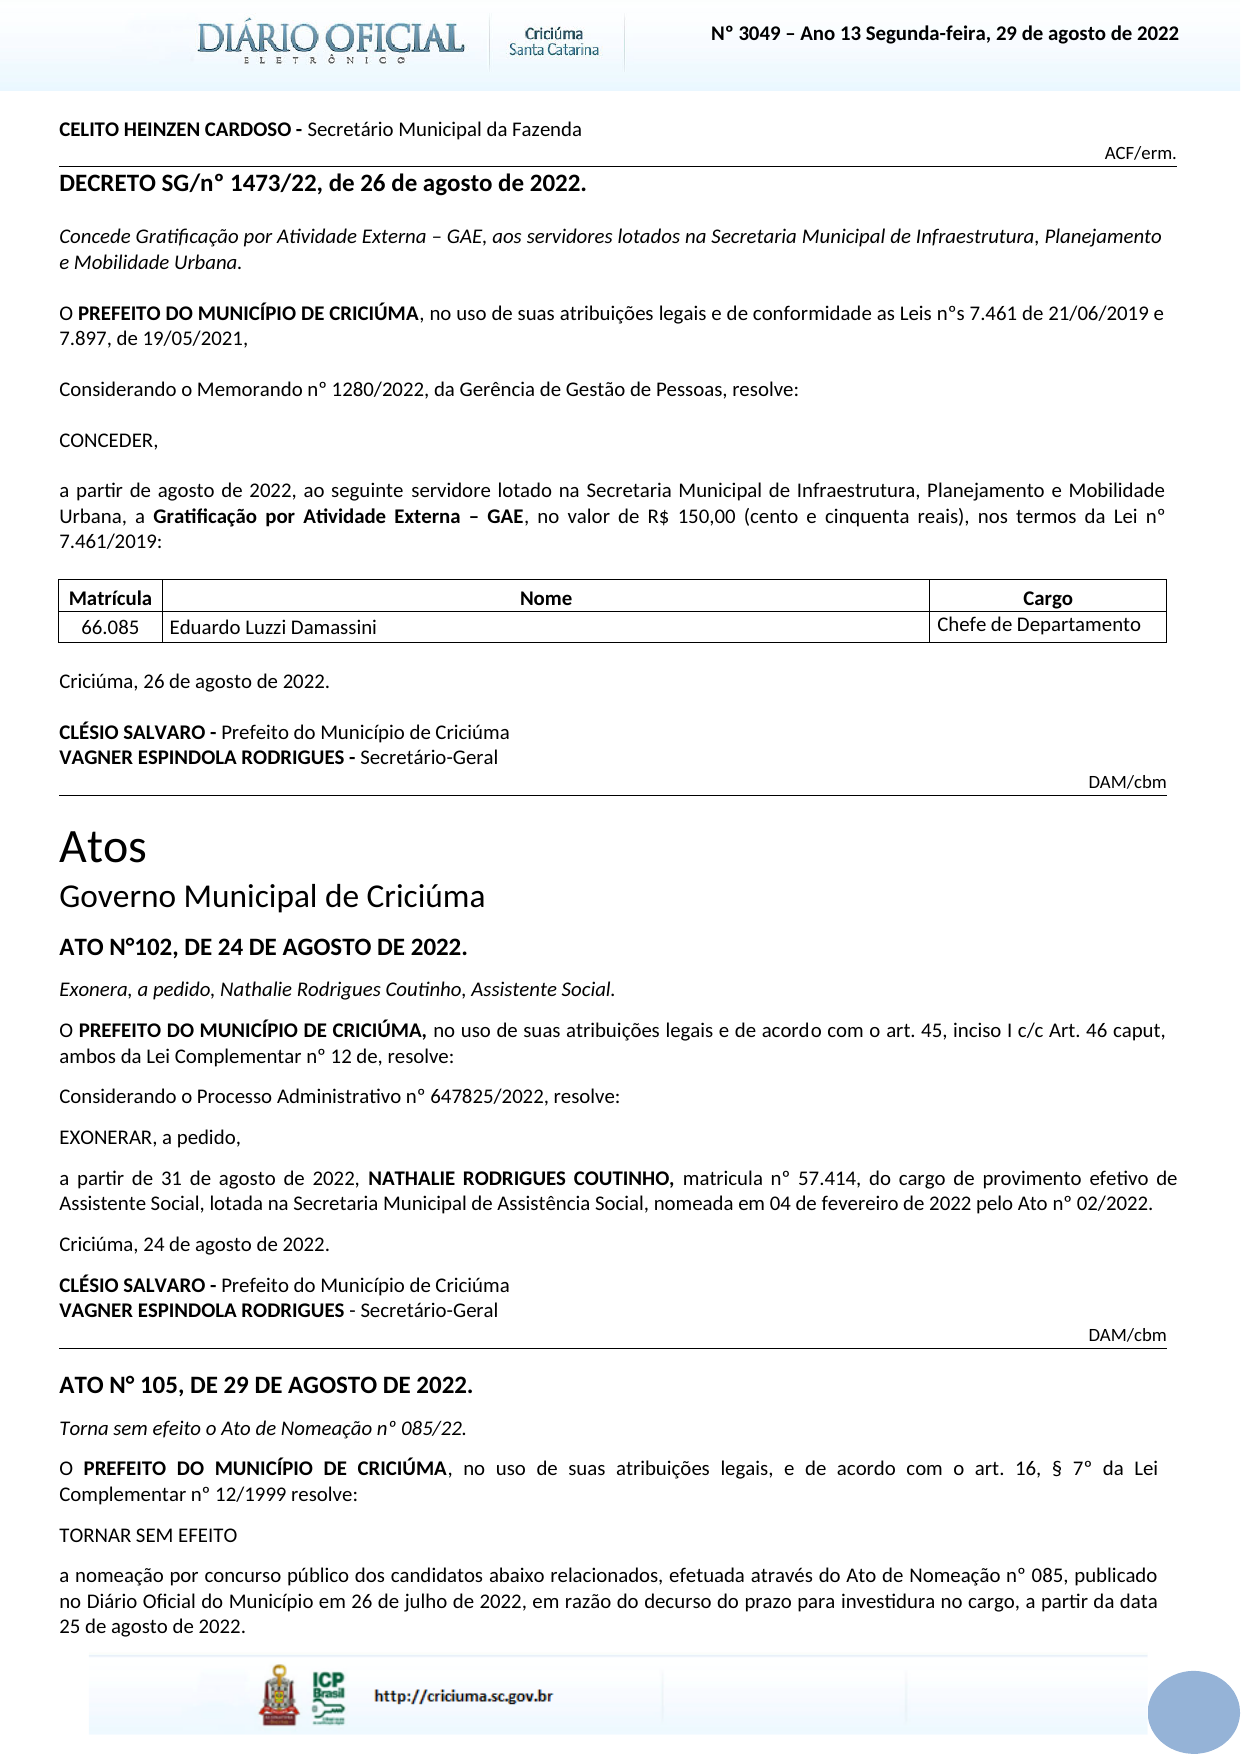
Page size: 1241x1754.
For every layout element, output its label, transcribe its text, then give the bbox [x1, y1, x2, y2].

text DECRETO SG/nº 1473/22, de 26 de agosto de 2022. [59, 167, 1167, 198]
text CONCEDER, [59, 427, 1167, 452]
table_cell 66.085 [59, 612, 162, 642]
table_header Nome [163, 580, 929, 611]
text VAGNER ESPINDOLA RODRIGUES - Secretário-Geral [59, 744, 1240, 770]
text VAGNER ESPINDOLA RODRIGUES - Secretário-Geral [59, 1297, 1240, 1323]
table_cell Eduardo Luzzi Damassini [163, 612, 929, 642]
text a partir de 31 de agosto de 2022, NATHALIE RODRIGUES COUTINHO, matricula nº 57.414, do cargo de provimento efetivo de Assistente Social, lotada na Secretaria Municipal de Assistência Social, nomeada em 04 de fevereiro de 2022 pelo Ato nº 02/2022. [59, 1165, 1178, 1216]
table_header Cargo [930, 580, 1166, 611]
text O PREFEITO DO MUNICÍPIO DE CRICIÚMA, no uso de suas atribuições legais e de acordo com o art. 45, inciso I c/c Art. 46 caput, ambos da Lei Complementar nº 12 de, resolve: [59, 1017, 1167, 1068]
text CLÉSIO SALVARO - Prefeito do Município de Criciúma [59, 719, 1240, 744]
text Considerando o Processo Administrativo nº 647825/2022, resolve: [59, 1083, 1152, 1109]
text Torna sem efeito o Ato de Nomeação nº 085/22. [59, 1415, 1160, 1440]
text a partir de agosto de 2022, ao seguinte servidore lotado na Secretaria Municipal de Infraestrutura, Planejamento e Mobilidade Urbana, a Gratificação por Atividade Externa – GAE, no valor de R$ 150,00 (cento e cinquenta reais), nos termos da Lei nº 7.461/2019: [59, 478, 1167, 554]
text Considerando o Memorando nº 1280/2022, da Gerência de Gestão de Pessoas, resolve: [59, 376, 1167, 401]
text EXONERAR, a pedido, [59, 1124, 1167, 1150]
text Criciúma, 26 de agosto de 2022. [59, 668, 1169, 694]
text DAM/cbm [59, 770, 1167, 795]
text Atos [59, 816, 1167, 875]
text ACF/erm. [59, 141, 1177, 166]
text CLÉSIO SALVARO - Prefeito do Município de Criciúma [59, 1272, 1240, 1297]
table_header Matrícula [59, 580, 162, 611]
text Governo Municipal de Criciúma [59, 875, 1167, 916]
text DAM/cbm [59, 1323, 1167, 1348]
text O PREFEITO DO MUNICÍPIO DE CRICIÚMA, no uso de suas atribuições legais, e de acordo com o art. 16, § 7º da Lei Complementar nº 12/1999 resolve: [59, 1456, 1160, 1506]
text Exonera, a pedido, Nathalie Rodrigues Coutinho, Assistente Social. [59, 977, 1167, 1002]
text O PREFEITO DO MUNICÍPIO DE CRICIÚMA, no uso de suas atribuições legais e de conformidade as Leis nºs 7.461 de 21/06/2019 e 7.897, de 19/05/2021, [59, 300, 1167, 351]
text TORNAR SEM EFEITO [59, 1522, 1160, 1547]
table_cell Chefe de Departamento [930, 612, 1166, 642]
text a nomeação por concurso público dos candidatos abaixo relacionados, efetuada através do Ato de Nomeação nº 085, publicado no Diário Oficial do Município em 26 de julho de 2022, em razão do decurso do prazo para investidura no cargo, a partir da data 25 de agosto de 2022. [59, 1562, 1160, 1639]
text Criciúma, 24 de agosto de 2022. [59, 1231, 1142, 1257]
text ATO N° 105, DE 29 DE AGOSTO DE 2022. [59, 1369, 1167, 1399]
text CELITO HEINZEN CARDOSO - Secretário Municipal da Fazenda [59, 116, 1177, 141]
text Concede Gratificação por Atividade Externa – GAE, aos servidores lotados na Secretaria Municipal de Infraestrutura, Planejamento e Mobilidade Urbana. [59, 223, 1167, 274]
text ATO N°102, DE 24 DE AGOSTO DE 2022. [59, 931, 1167, 961]
